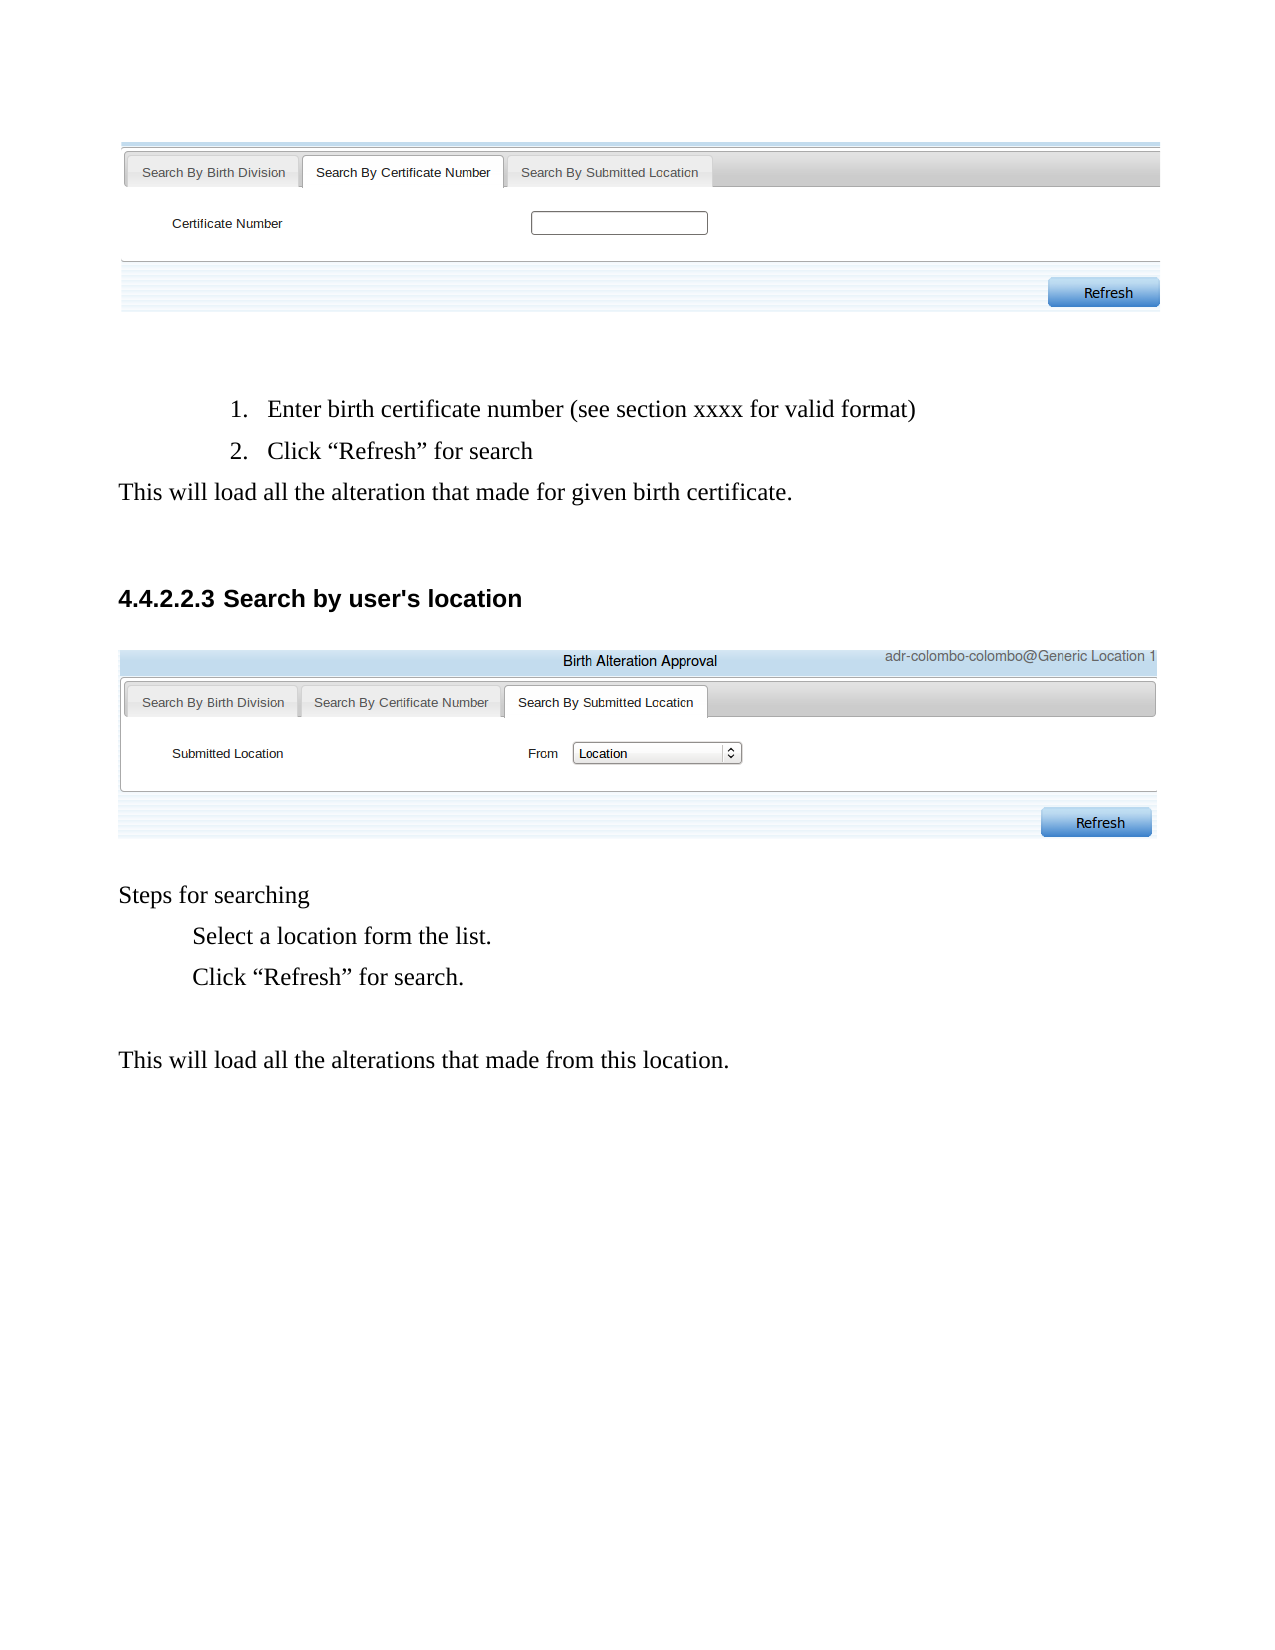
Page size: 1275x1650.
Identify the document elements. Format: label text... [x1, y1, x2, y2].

list Click “Refresh” for search [229, 436, 1157, 464]
text Steps for searching [118, 880, 1157, 908]
text Select a location form the list. [118, 921, 1157, 950]
picture [118, 650, 1157, 839]
subtitle Search by user's location [118, 584, 1157, 613]
text This will load all the alterations that made from this location. [118, 1045, 1157, 1073]
text This will load all the alteration that made for given birth certificate. [118, 477, 1157, 506]
list Enter birth certificate number (see section xxxx for valid format) [229, 394, 1157, 423]
text Click “Refresh” for search. [118, 962, 1157, 991]
picture [121, 142, 1161, 312]
